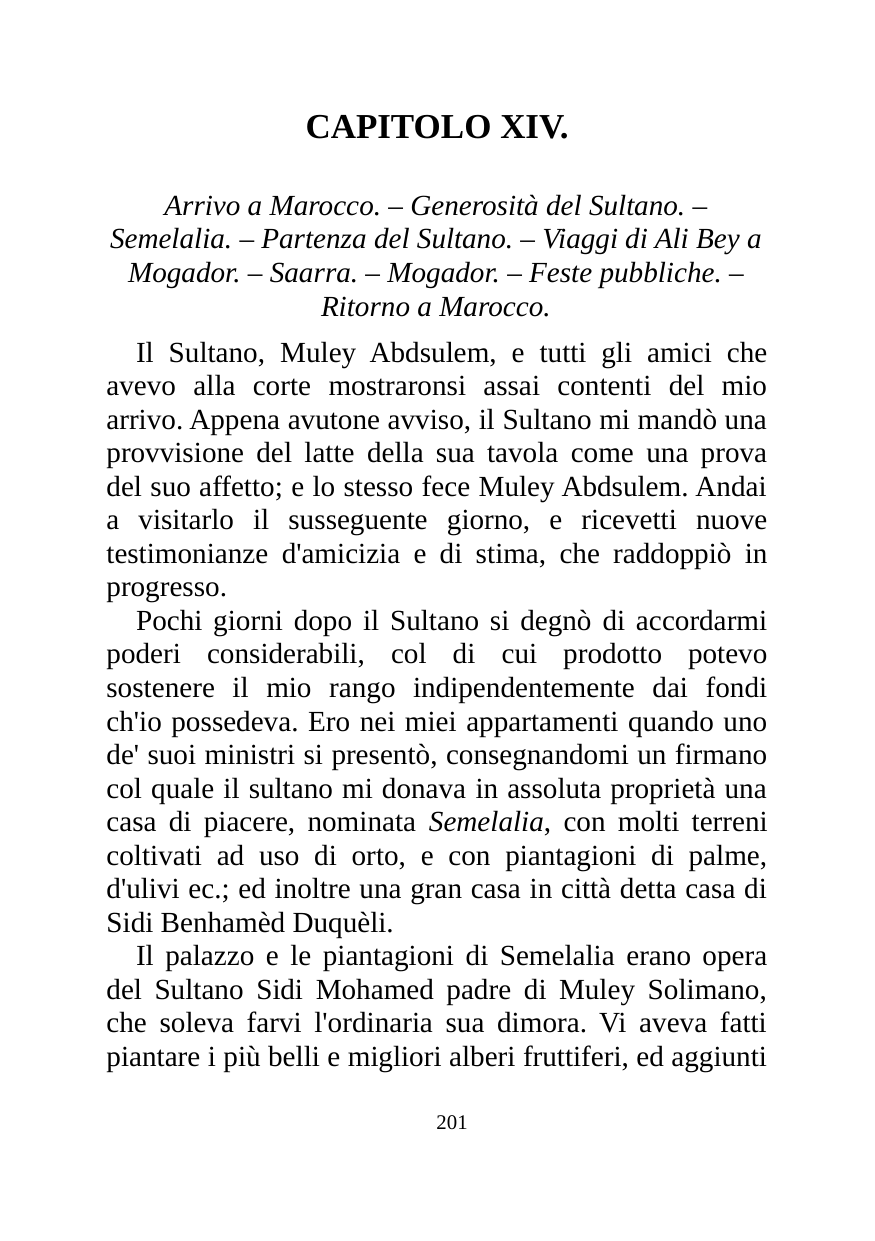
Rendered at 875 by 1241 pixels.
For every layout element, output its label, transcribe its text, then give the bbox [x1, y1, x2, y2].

subtitle CAPITOLO XIV. [106, 106, 768, 146]
text Il Sultano, Muley Abdsulem, e tutti gli amici che avevo alla corte mostraronsi assai contenti del mio arrivo. Appena avutone avviso, il Sultano mi mandò una provvisione del latte della sua tavola come una prova del suo affetto; e lo stesso fece Muley Abdsulem. Andai a visitarlo il susseguente giorno, e ricevetti nuove testimonianze d'amicizia e di stima, che raddoppiò in progresso. [106, 335, 768, 603]
text Pochi giorni dopo il Sultano si degnò di accordarmi poderi considerabili, col di cui prodotto potevo sostenere il mio rango indipendentemente dai fondi ch'io possedeva. Ero nei miei appartamenti quando uno de' suoi ministri si presentò, consegnandomi un firmano col quale il sultano mi donava in assoluta proprietà una casa di piacere, nominata Semelalia, con molti terreni coltivati ad uso di orto, e con piantagioni di palme, d'ulivi ec.; ed inoltre una gran casa in città detta casa di Sidi Benhamèd Duquèli. [106, 603, 768, 938]
subtitle Arrivo a Marocco. – Generosità del Sultano. – Semelalia. – Partenza del Sultano. – Viaggi di Ali Bey a Mogador. – Saarra. – Mogador. – Feste pubbliche. – Ritorno a Marocco. [106, 188, 768, 322]
text Il palazzo e le piantagioni di Semelalia erano opera del Sultano Sidi Mohamed padre di Muley Solimano, che soleva farvi l'ordinaria sua dimora. Vi aveva fatti piantare i più belli e migliori alberi fruttiferi, ed aggiunti [106, 938, 768, 1073]
